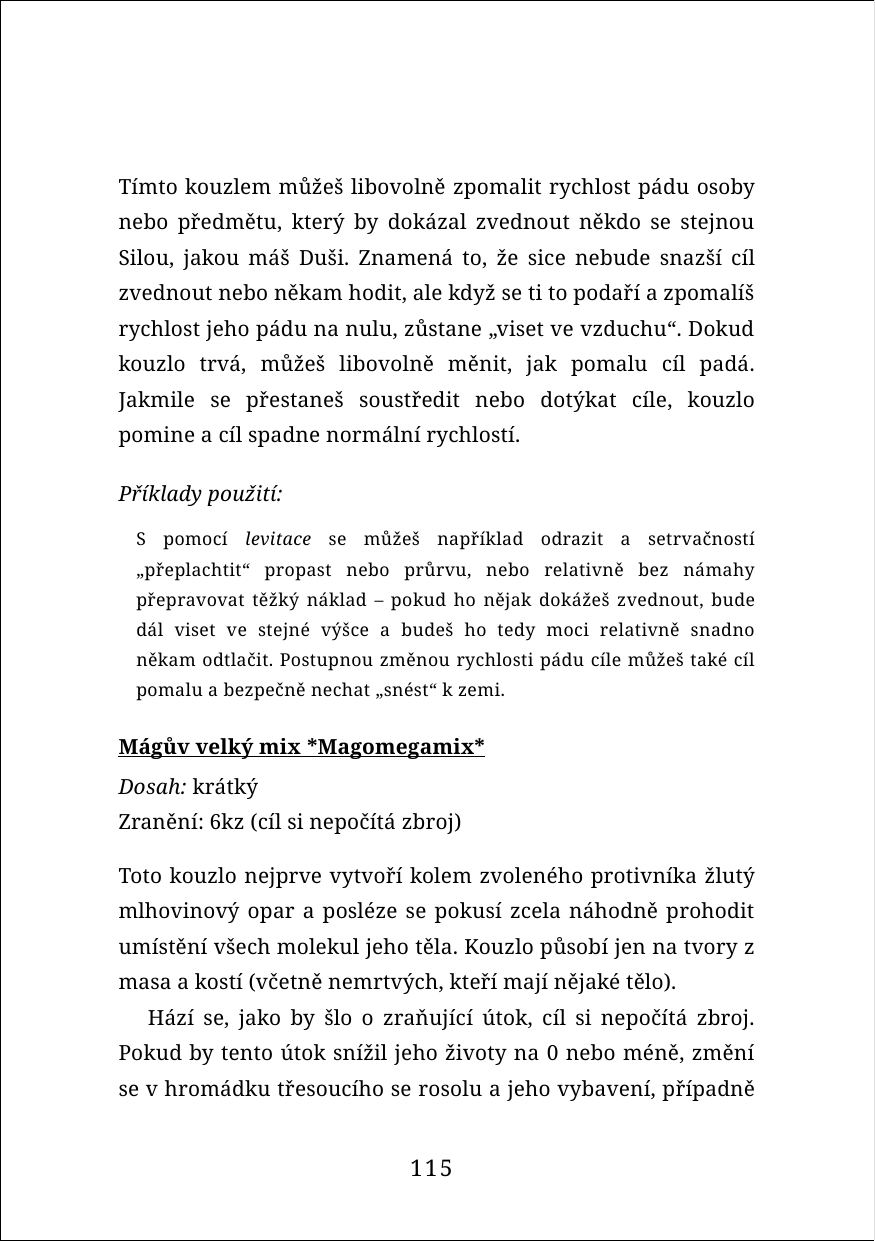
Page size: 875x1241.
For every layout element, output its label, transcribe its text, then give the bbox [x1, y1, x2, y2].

text Dosah: krátký Zranění: 6kz (cíl si nepočítá zbroj) [118, 772, 756, 836]
subtitle Mágův velký mix *Magomegamix* [118, 732, 756, 760]
text Tímto kouzlem můžeš libovolně zpomalit rychlost pádu osoby nebo předmětu, který by dokázal zvednout někdo se stejnou Silou, jakou máš Duši. Znamená to, že sice nebude snazší cíl zvednout nebo někam hodit, ale když se ti to podaří a zpomalíš rychlost jeho pádu na nulu, zůstane „viset ve vzduchu“. Dokud kouzlo trvá, můžeš libovolně měnit, jak pomalu cíl padá. Jakmile se přestaneš soustředit nebo dotýkat cíle, kouzlo pomine a cíl spadne normální rychlostí. [118, 172, 756, 449]
text Toto kouzlo nejprve vytvoří kolem zvoleného protivníka žlutý mlhovinový opar a posléze se pokusí zcela náhodně prohodit umístění všech molekul jeho těla. Kouzlo působí jen na tvory z masa a kostí (včetně nemrtvých, kteří mají nějaké tělo). Hází se, jako by šlo o zraňující útok, cíl si nepočítá zbroj. Pokud by tento útok snížil jeho životy na 0 nebo méně, změní se v hromádku třesoucího se rosolu a jeho vybavení, případně [118, 861, 756, 1102]
text S pomocí levitace se můžeš například odrazit a setrvačností „přeplachtit“ propast nebo průrvu, nebo relativně bez námahy přepravovat těžký náklad – pokud ho nějak dokážeš zvednout, bude dál viset ve stejné výšce a budeš ho tedy moci relativně snadno někam odtlačit. Postupnou změnou rychlosti pádu cíle můžeš také cíl pomalu a bezpečně nechat „snést“ k zemi. [136, 527, 756, 702]
text Příklady použití: [118, 479, 756, 508]
